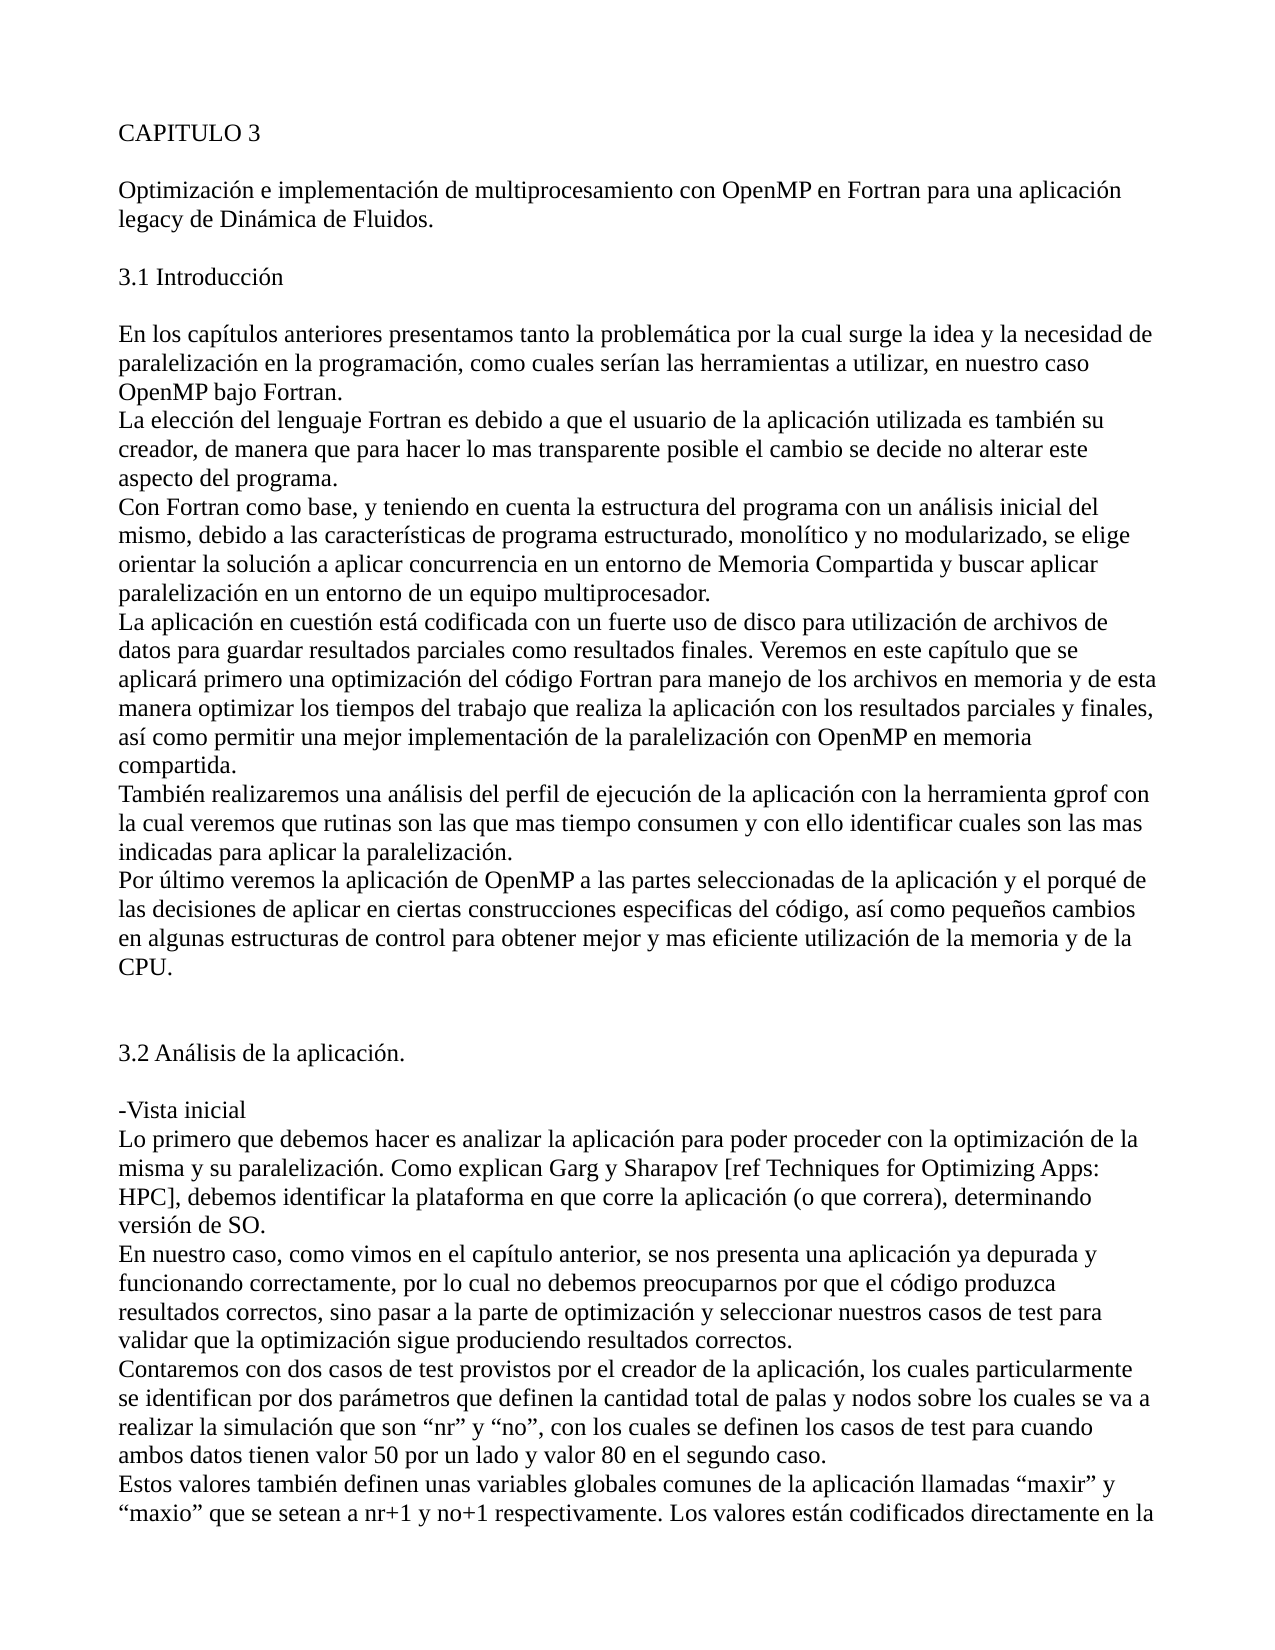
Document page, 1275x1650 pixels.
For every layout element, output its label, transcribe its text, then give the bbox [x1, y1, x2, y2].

text La aplicación en cuestión está codificada con un fuerte uso de disco para utilización de archivos de datos para guardar resultados parciales como resultados finales. Veremos en este capítulo que se aplicará primero una optimización del código Fortran para manejo de los archivos en memoria y de esta manera optimizar los tiempos del trabajo que realiza la aplicación con los resultados parciales y finales, así como permitir una mejor implementación de la paralelización con OpenMP en memoria compartida. [118, 607, 1157, 779]
text Optimización e implementación de multiprocesamiento con OpenMP en Fortran para una aplicación legacy de Dinámica de Fluidos. [118, 176, 1157, 233]
text Con Fortran como base, y teniendo en cuenta la estructura del programa con un análisis inicial del mismo, debido a las características de programa estructurado, monolítico y no modularizado, se elige orientar la solución a aplicar concurrencia en un entorno de Memoria Compartida y buscar aplicar paralelización en un entorno de un equipo multiprocesador. [118, 492, 1157, 607]
text CAPITULO 3 [118, 118, 1157, 147]
text Lo primero que debemos hacer es analizar la aplicación para poder proceder con la optimización de la misma y su paralelización. Como explican Garg y Sharapov [ref Techniques for Optimizing Apps: HPC], debemos identificar la plataforma en que corre la aplicación (o que correra), determinando versión de SO. [118, 1124, 1157, 1239]
text También realizaremos una análisis del perfil de ejecución de la aplicación con la herramienta gprof con la cual veremos que rutinas son las que mas tiempo consumen y con ello identificar cuales son las mas indicadas para aplicar la paralelización. [118, 779, 1157, 866]
text En los capítulos anteriores presentamos tanto la problemática por la cual surge la idea y la necesidad de paralelización en la programación, como cuales serían las herramientas a utilizar, en nuestro caso OpenMP bajo Fortran. [118, 319, 1157, 406]
text 3.2 Análisis de la aplicación. [118, 1038, 1157, 1067]
text Estos valores también definen unas variables globales comunes de la aplicación llamadas “maxir” y “maxio” que se setean a nr+1 y no+1 respectivamente. Los valores están codificados directamente en la [118, 1469, 1157, 1527]
text -Vista inicial [118, 1096, 1157, 1124]
text Contaremos con dos casos de test provistos por el creador de la aplicación, los cuales particularmente se identifican por dos parámetros que definen la cantidad total de palas y nodos sobre los cuales se va a realizar la simulación que son “nr” y “no”, con los cuales se definen los casos de test para cuando ambos datos tienen valor 50 por un lado y valor 80 en el segundo caso. [118, 1354, 1157, 1469]
text 3.1 Introducción [118, 262, 1157, 291]
text En nuestro caso, como vimos en el capítulo anterior, se nos presenta una aplicación ya depurada y funcionando correctamente, por lo cual no debemos preocuparnos por que el código produzca resultados correctos, sino pasar a la parte de optimización y seleccionar nuestros casos de test para validar que la optimización sigue produciendo resultados correctos. [118, 1239, 1157, 1354]
text Por último veremos la aplicación de OpenMP a las partes seleccionadas de la aplicación y el porqué de las decisiones de aplicar en ciertas construcciones especificas del código, así como pequeños cambios en algunas estructuras de control para obtener mejor y mas eficiente utilización de la memoria y de la CPU. [118, 866, 1157, 981]
text La elección del lenguaje Fortran es debido a que el usuario de la aplicación utilizada es también su creador, de manera que para hacer lo mas transparente posible el cambio se decide no alterar este aspecto del programa. [118, 406, 1157, 492]
